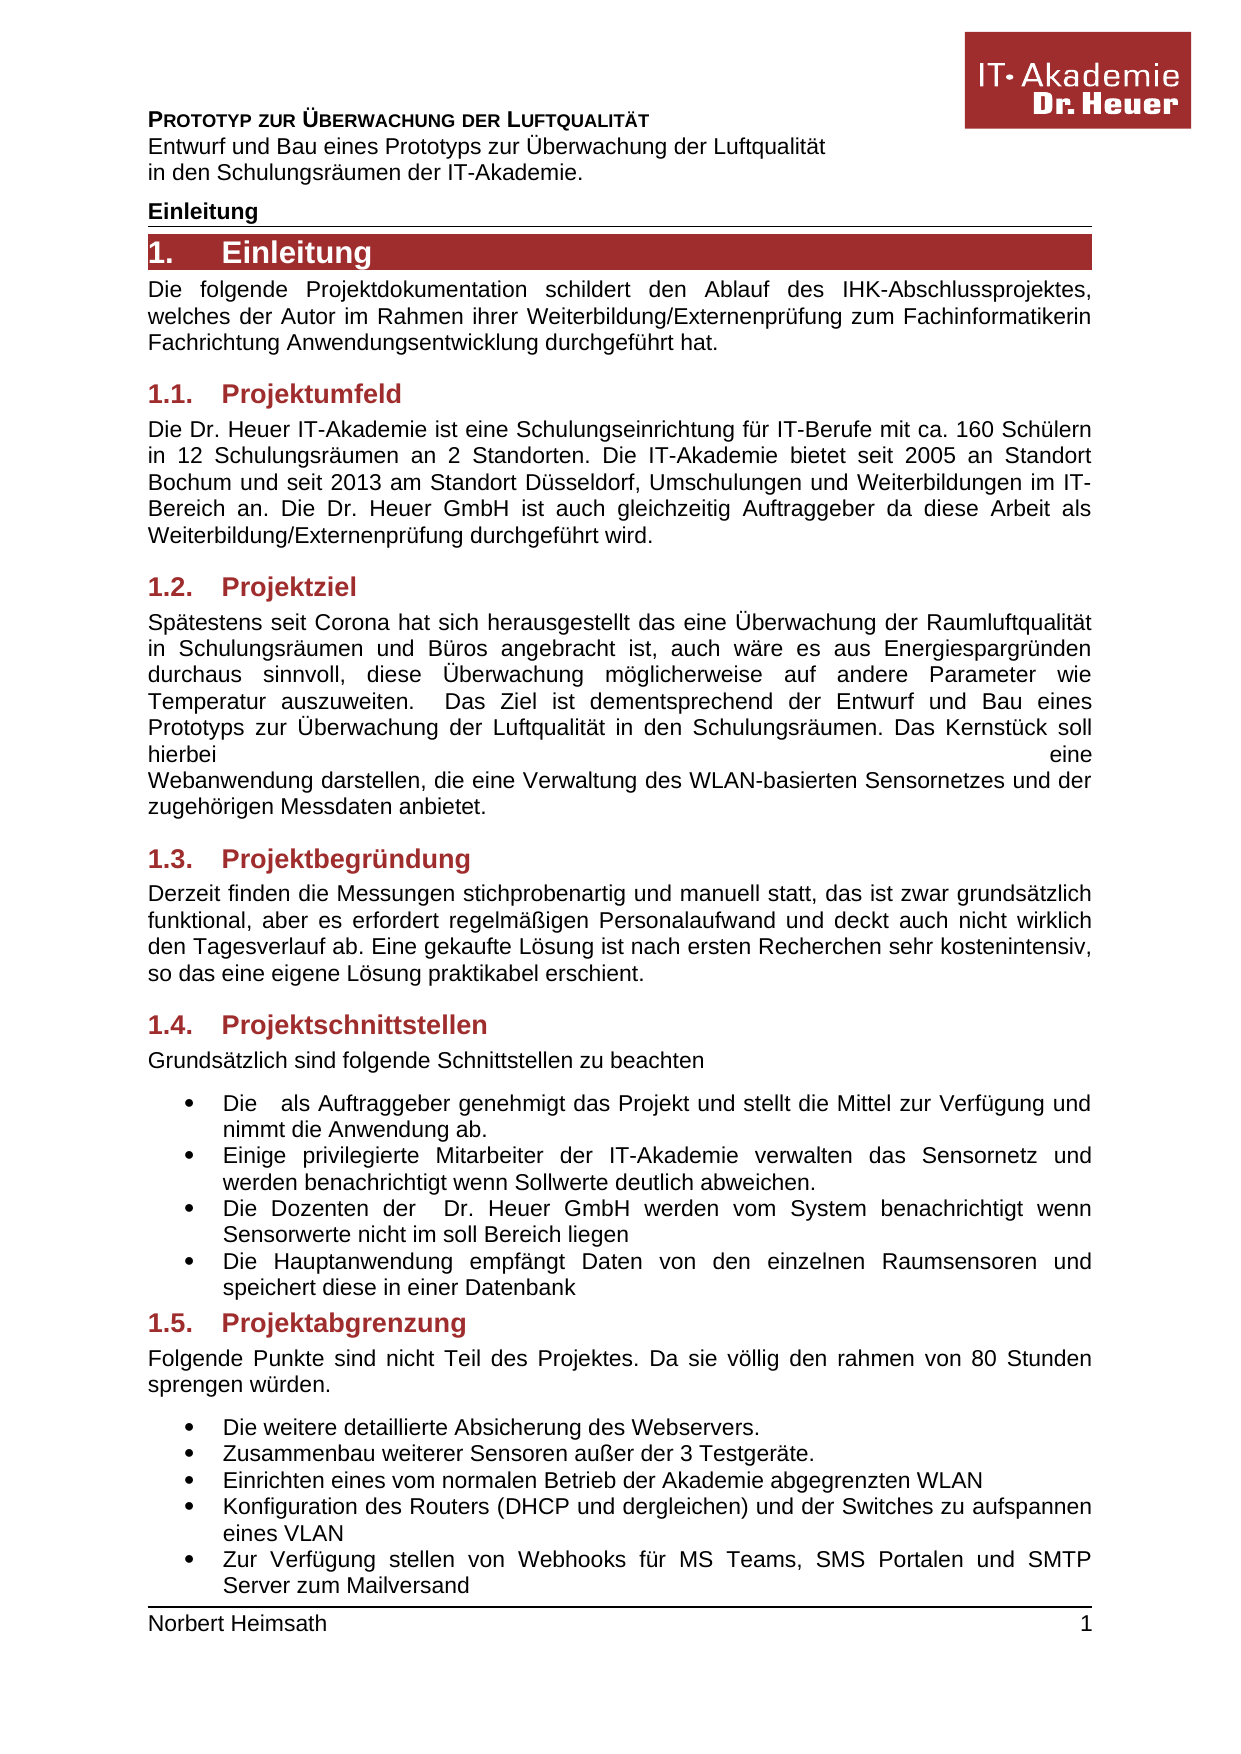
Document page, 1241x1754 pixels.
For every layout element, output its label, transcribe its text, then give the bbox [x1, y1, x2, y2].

text Grundsätzlich sind folgende Schnittstellen zu beachten [148, 1047, 1092, 1073]
subtitle Projektbegründung [148, 843, 1092, 874]
text Spätestens seit Corona hat sich herausgestellt das eine Überwachung der Raumluftqualität in Schulungsräumen und Büros angebracht ist, auch wäre es aus Energiespargründen durchaus sinnvoll, diese Überwachung möglicherweise auf andere Parameter wie Temperatur auszuweiten. Das Ziel ist dementsprechend der Entwurf und Bau eines Prototyps zur Überwachung der Luftqualität in den Schulungsräumen. Das Kernstück soll hierbei eine Webanwendung darstellen, die eine Verwaltung des WLAN-basierten Sensornetzes und der zugehörigen Messdaten anbietet. [148, 609, 1092, 819]
list Zusammenbau weiterer Sensoren außer der 3 Testgeräte. [185, 1440, 1092, 1467]
list Die weitere detaillierte Absicherung des Webservers. [185, 1414, 1092, 1440]
list Einige privilegierte Mitarbeiter der IT-Akademie verwalten das Sensornetz und werden benachrichtigt wenn Sollwerte deutlich abweichen. [185, 1142, 1092, 1195]
text Die folgende Projektdokumentation schildert den Ablauf des IHK-Abschlussprojektes, welches der Autor im Rahmen ihrer Weiterbildung/Externenprüfung zum Fachinformatikerin Fachrichtung Anwendungsentwicklung durchgeführt hat. [148, 276, 1092, 355]
subtitle Projektschnittstellen [148, 1009, 1092, 1040]
list Konfiguration des Routers (DHCP und dergleichen) und der Switches zu aufspannen eines VLAN [185, 1493, 1092, 1546]
subtitle Projektziel [148, 571, 1092, 602]
list Die als Auftraggeber genehmigt das Projekt und stellt die Mittel zur Verfügung und nimmt die Anwendung ab. [185, 1090, 1092, 1142]
list Die Dozenten der Dr. Heuer GmbH werden vom System benachrichtigt wenn Sensorwerte nicht im soll Bereich liegen [185, 1195, 1092, 1248]
text Derzeit finden die Messungen stichprobenartig und manuell statt, das ist zwar grundsätzlich funktional, aber es erfordert regelmäßigen Personalaufwand und deckt auch nicht wirklich den Tagesverlauf ab. Eine gekaufte Lösung ist nach ersten Recherchen sehr kostenintensiv, so das eine eigene Lösung praktikabel erschient. [148, 880, 1092, 986]
text Die Dr. Heuer IT-Akademie ist eine Schulungseinrichtung für IT-Berufe mit ca. 160 Schülern in 12 Schulungsräumen an 2 Standorten. Die IT-Akademie bietet seit 2005 an Standort Bochum und seit 2013 am Standort Düsseldorf, Umschulungen und Weiterbildungen im IT-Bereich an. Die Dr. Heuer GmbH ist auch gleichzeitig Auftraggeber da diese Arbeit als Weiterbildung/Externenprüfung durchgeführt wird. [148, 416, 1092, 548]
list Einrichten eines vom normalen Betrieb der Akademie abgegrenzten WLAN [185, 1467, 1092, 1493]
subtitle Projektabgrenzung [148, 1307, 1092, 1338]
subtitle Einleitung [148, 234, 1092, 270]
list Die Hauptanwendung empfängt Daten von den einzelnen Raumsensoren und speichert diese in einer Datenbank [185, 1248, 1092, 1301]
subtitle Projektumfeld [148, 378, 1092, 410]
text Folgende Punkte sind nicht Teil des Projektes. Da sie völlig den rahmen von 80 Stunden sprengen würden. [148, 1345, 1092, 1397]
list Zur Verfügung stellen von Webhooks für MS Teams, SMS Portalen und SMTP Server zum Mailversand [185, 1546, 1092, 1598]
